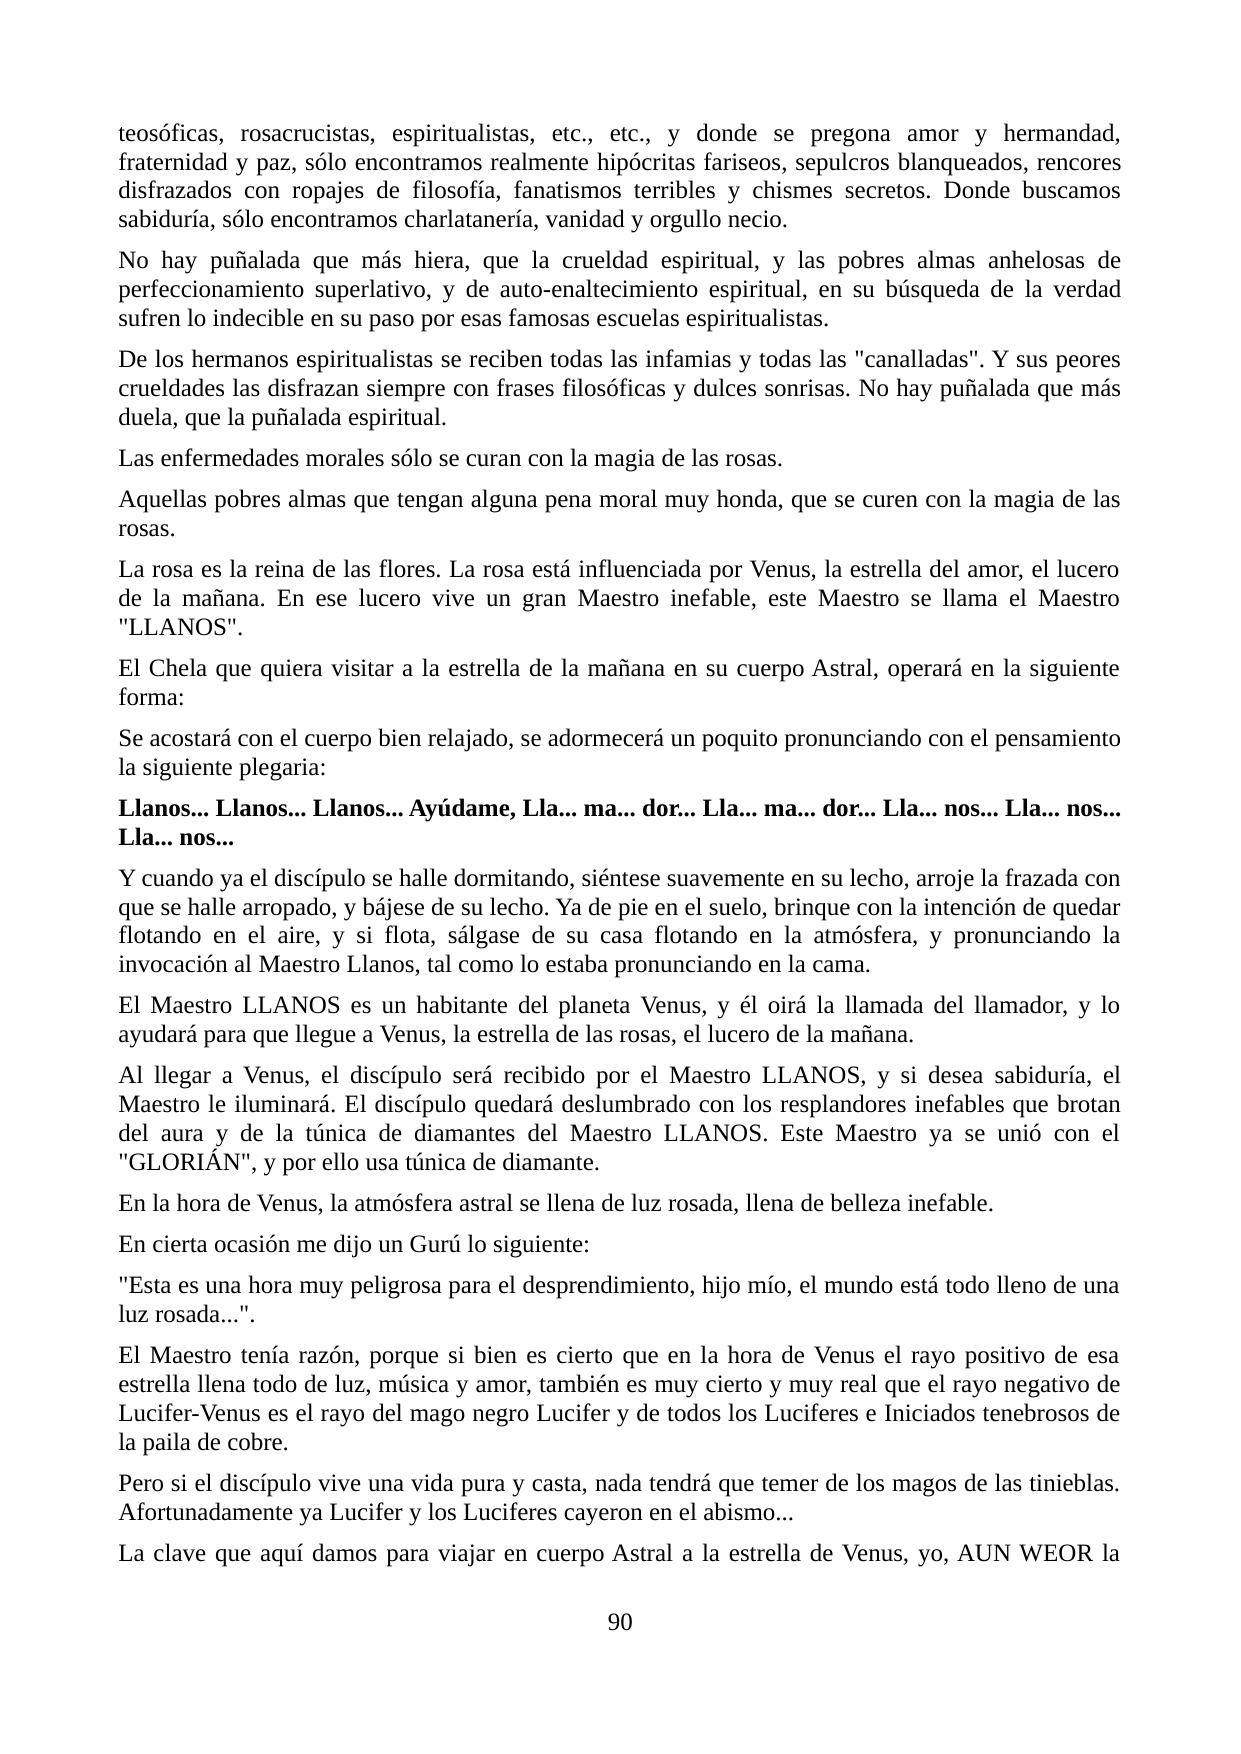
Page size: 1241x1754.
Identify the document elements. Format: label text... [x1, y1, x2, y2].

text La clave que aquí damos para viajar en cuerpo Astral a la estrella de Venus, yo, AUN WEOR la [118, 1538, 1122, 1567]
text Aquellas pobres almas que tengan alguna pena moral muy honda, que se curen con la magia de las rosas. [118, 484, 1122, 542]
text El Maestro LLANOS es un habitante del planeta Venus, y él oirá la llamada del llamador, y lo ayudará para que llegue a Venus, la estrella de las rosas, el lucero de la mañana. [118, 991, 1122, 1048]
text teosóficas, rosacrucistas, espiritualistas, etc., etc., y donde se pregona amor y hermandad, fraternidad y paz, sólo encontramos realmente hipócritas fariseos, sepulcros blanqueados, rencores disfrazados con ropajes de filosofía, fanatismos terribles y chismes secretos. Donde buscamos sabiduría, sólo encontramos charlatanería, vanidad y orgullo necio. [118, 118, 1122, 233]
text Las enfermedades morales sólo se curan con la magia de las rosas. [118, 443, 1122, 472]
text El Maestro tenía razón, porque si bien es cierto que en la hora de Venus el rayo positivo de esa estrella llena todo de luz, música y amor, también es muy cierto y muy real que el rayo negativo de Lucifer-Venus es el rayo del mago negro Lucifer y de todos los Luciferes e Iniciados tenebrosos de la paila de cobre. [118, 1341, 1122, 1456]
text En cierta ocasión me dijo un Gurú lo siguiente: [118, 1229, 1122, 1258]
text Llanos... Llanos... Llanos... Ayúdame, Lla... ma... dor... Lla... ma... dor... Lla... nos... Lla... nos... Lla... nos... [118, 793, 1122, 851]
text En la hora de Venus, la atmósfera astral se llena de luz rosada, llena de belleza inefable. [118, 1188, 1122, 1217]
text Pero si el discípulo vive una vida pura y casta, nada tendrá que temer de los magos de las tinieblas. Afortunadamente ya Lucifer y los Luciferes cayeron en el abismo... [118, 1468, 1122, 1526]
text Al llegar a Venus, el discípulo será recibido por el Maestro LLANOS, y si desea sabiduría, el Maestro le iluminará. El discípulo quedará deslumbrado con los resplandores inefables que brotan del aura y de la túnica de diamantes del Maestro LLANOS. Este Maestro ya se unió con el "GLORIÁN", y por ello usa túnica de diamante. [118, 1061, 1122, 1176]
text "Esta es una hora muy peligrosa para el desprendimiento, hijo mío, el mundo está todo lleno de una luz rosada...". [118, 1271, 1122, 1328]
text Y cuando ya el discípulo se halle dormitando, siéntese suavemente en su lecho, arroje la frazada con que se halle arropado, y bájese de su lecho. Ya de pie en el suelo, brinque con la intención de quedar flotando en el aire, y si flota, sálgase de su casa flotando en la atmósfera, y pronunciando la invocación al Maestro Llanos, tal como lo estaba pronunciando en la cama. [118, 863, 1122, 978]
text Se acostará con el cuerpo bien relajado, se adormecerá un poquito pronunciando con el pensamiento la siguiente plegaria: [118, 723, 1122, 781]
text De los hermanos espiritualistas se reciben todas las infamias y todas las "canalladas". Y sus peores crueldades las disfrazan siempre con frases filosóficas y dulces sonrisas. No hay puñalada que más duela, que la puñalada espiritual. [118, 344, 1122, 431]
text La rosa es la reina de las flores. La rosa está influenciada por Venus, la estrella del amor, el lucero de la mañana. En ese lucero vive un gran Maestro inefable, este Maestro se llama el Maestro "LLANOS". [118, 554, 1122, 641]
text El Chela que quiera visitar a la estrella de la mañana en su cuerpo Astral, operará en la siguiente forma: [118, 653, 1122, 711]
text No hay puñalada que más hiera, que la crueldad espiritual, y las pobres almas anhelosas de perfeccionamiento superlativo, y de auto-enaltecimiento espiritual, en su búsqueda de la verdad sufren lo indecible en su paso por esas famosas escuelas espiritualistas. [118, 246, 1122, 332]
